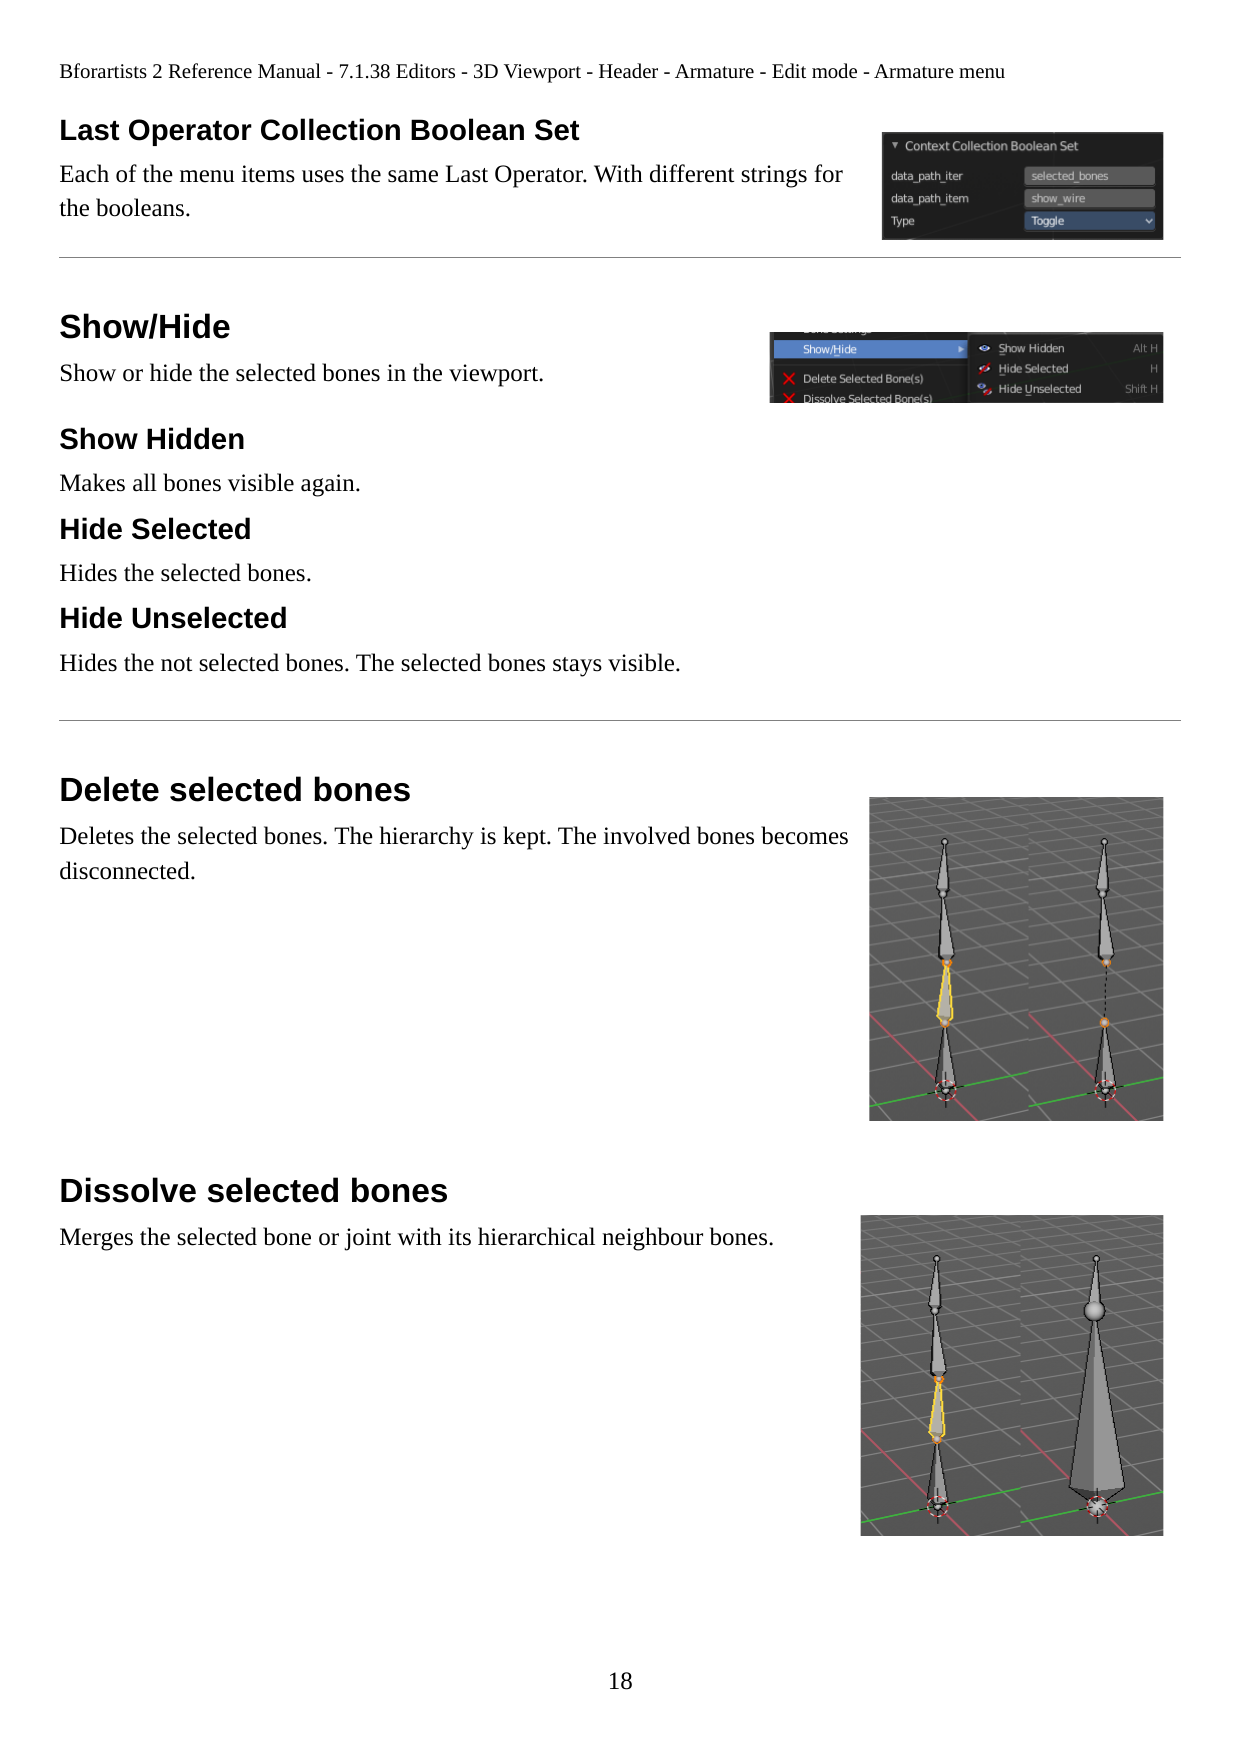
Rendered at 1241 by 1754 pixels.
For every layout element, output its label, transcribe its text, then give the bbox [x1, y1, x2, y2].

picture [869, 797, 1164, 1121]
text Merges the selected bone or joint with its hierarchical neighbour bones. [59, 1222, 860, 1251]
subtitle Delete selected bones [59, 770, 1181, 809]
text Hides the selected bones. [59, 558, 1181, 587]
picture [860, 1215, 1164, 1536]
picture [769, 332, 1164, 403]
subtitle Hide Selected [59, 512, 1181, 546]
subtitle Show/Hide [59, 307, 1181, 346]
subtitle Dissolve selected bones [59, 1171, 1181, 1209]
picture [881, 132, 1164, 240]
text Each of the menu items uses the same Last Operator. With different strings for the booleans. [59, 159, 881, 222]
subtitle Hide Unselected [59, 601, 1181, 635]
text Deletes the selected bones. The hierarchy is kept. The involved bones becomes disconnected. [59, 821, 869, 884]
subtitle Show Hidden [59, 422, 1181, 456]
text Makes all bones visible again. [59, 468, 1181, 497]
text Show or hide the selected bones in the viewport. [59, 358, 769, 387]
text Hides the not selected bones. The selected bones stays visible. [59, 648, 1181, 676]
subtitle Last Operator Collection Boolean Set [59, 113, 1181, 146]
